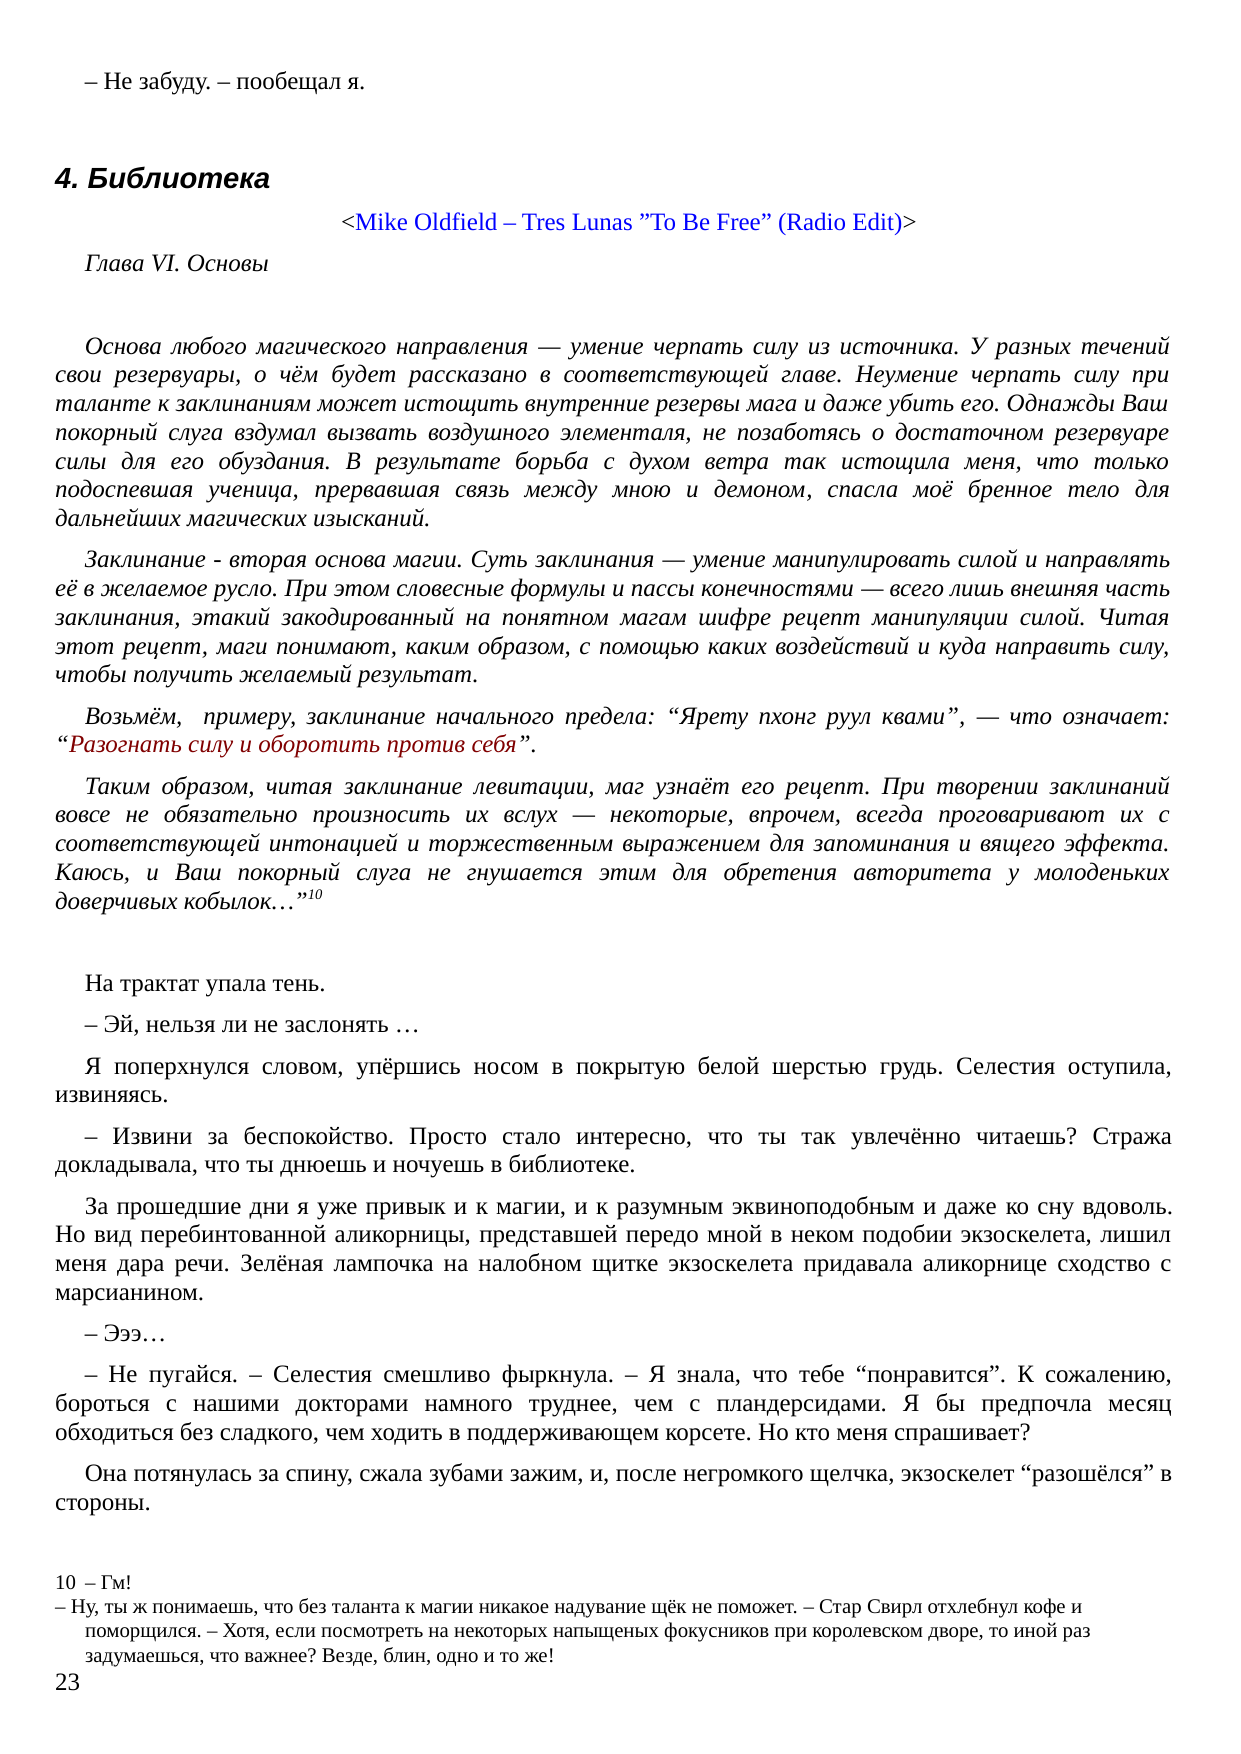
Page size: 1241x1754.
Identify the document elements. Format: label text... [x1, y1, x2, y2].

text Заклинание - вторая основа магии. Суть заклинания — умение манипулировать силой и направлять её в желаемое русло. При этом словесные формулы и пассы конечностями — всего лишь внешняя часть заклинания, этакий закодированный на понятном магам шифре рецепт манипуляции силой. Читая этот рецепт, маги понимают, каким образом, с помощью каких воздействий и куда направить силу, чтобы получить желаемый результат. [55, 544, 1173, 688]
text Она потянулась за спину, сжала зубами зажим, и, после негромкого щелчка, экзоскелет “разошёлся” в стороны. [55, 1458, 1173, 1516]
text – Не пугайся. – Селестия смешливо фыркнула. – Я знала, что тебе “понравится”. К сожалению, бороться с нашими докторами намного труднее, чем с пландерсидами. Я бы предпочла месяц обходиться без сладкого, чем ходить в поддерживающем корсете. Но кто меня спрашивает? [55, 1359, 1173, 1446]
text – Эй, нельзя ли не заслонять … [55, 1009, 1173, 1038]
text Глава VI. Основы [55, 248, 1173, 277]
text – Ну, ты ж понимаешь, что без таланта к магии никакое надувание щёк не поможет. – Стар Свирл отхлебнул кофе и поморщился. – Хотя, если посмотреть на некоторых напыщеных фокусников при королевском дворе, то иной раз задумаешься, что важнее? Везде, блин, одно и то же! [55, 1594, 1173, 1667]
text Я поперхнулся словом, упёршись носом в покрытую белой шерстью грудь. Селестия оступила, извиняясь. [55, 1051, 1173, 1108]
text На трактат упала тень. [55, 968, 1173, 997]
text – Гм! [55, 1570, 1173, 1594]
text – Эээ… [55, 1318, 1173, 1347]
text За прошедшие дни я уже привык и к магии, и к разумным эквиноподобным и даже ко сну вдоволь. Но вид перебинтованной аликорницы, представшей передо мной в неком подобии экзоскелета, лишил меня дара речи. Зелёная лампочка на налобном щитке экзоскелета придавала аликорнице сходство с марсианином. [55, 1191, 1173, 1306]
text Возьмём, примеру, заклинание начального предела: “Ярету пхонг руул квами”, — что означает: “Разогнать силу и оборотить против себя”. [55, 701, 1173, 758]
subtitle 4. Библиотека [55, 161, 1173, 194]
text Основа любого магического направления — умение черпать силу из источника. У разных течений свои резервуары, о чём будет рассказано в соответствующей главе. Неумение черпать силу при таланте к заклинаниям может истощить внутренние резервы мага и даже убить его. Однажды Ваш покорный слуга вздумал вызвать воздушного элементаля, не позаботясь о достаточном резервуаре силы для его обуздания. В результате борьба с духом ветра так истощила меня, что только подоспевшая ученица, прервавшая связь между мною и демоном, спасла моё бренное тело для дальнейших магических изысканий. [55, 331, 1173, 532]
text – Извини за беспокойство. Просто стало интересно, что ты так увлечённо читаешь? Стража докладывала, что ты днюешь и ночуешь в библиотеке. [55, 1121, 1173, 1178]
text Таким образом, читая заклинание левитации, маг узнаёт его рецепт. При творении заклинаний вовсе не обязательно произносить их вслух — некоторые, впрочем, всегда проговаривают их с соответствующей интонацией и торжественным выражением для запоминания и вящего эффекта. Каюсь, и Ваш покорный слуга не гнушается этим для обретения авторитета у молоденьких доверчивых кобылок…” [55, 771, 1173, 914]
text – Не забуду. – пообещал я. [55, 66, 1173, 95]
text <Mike Oldfield – Tres Lunas ”To Be Free” (Radio Edit)> [55, 207, 1173, 236]
